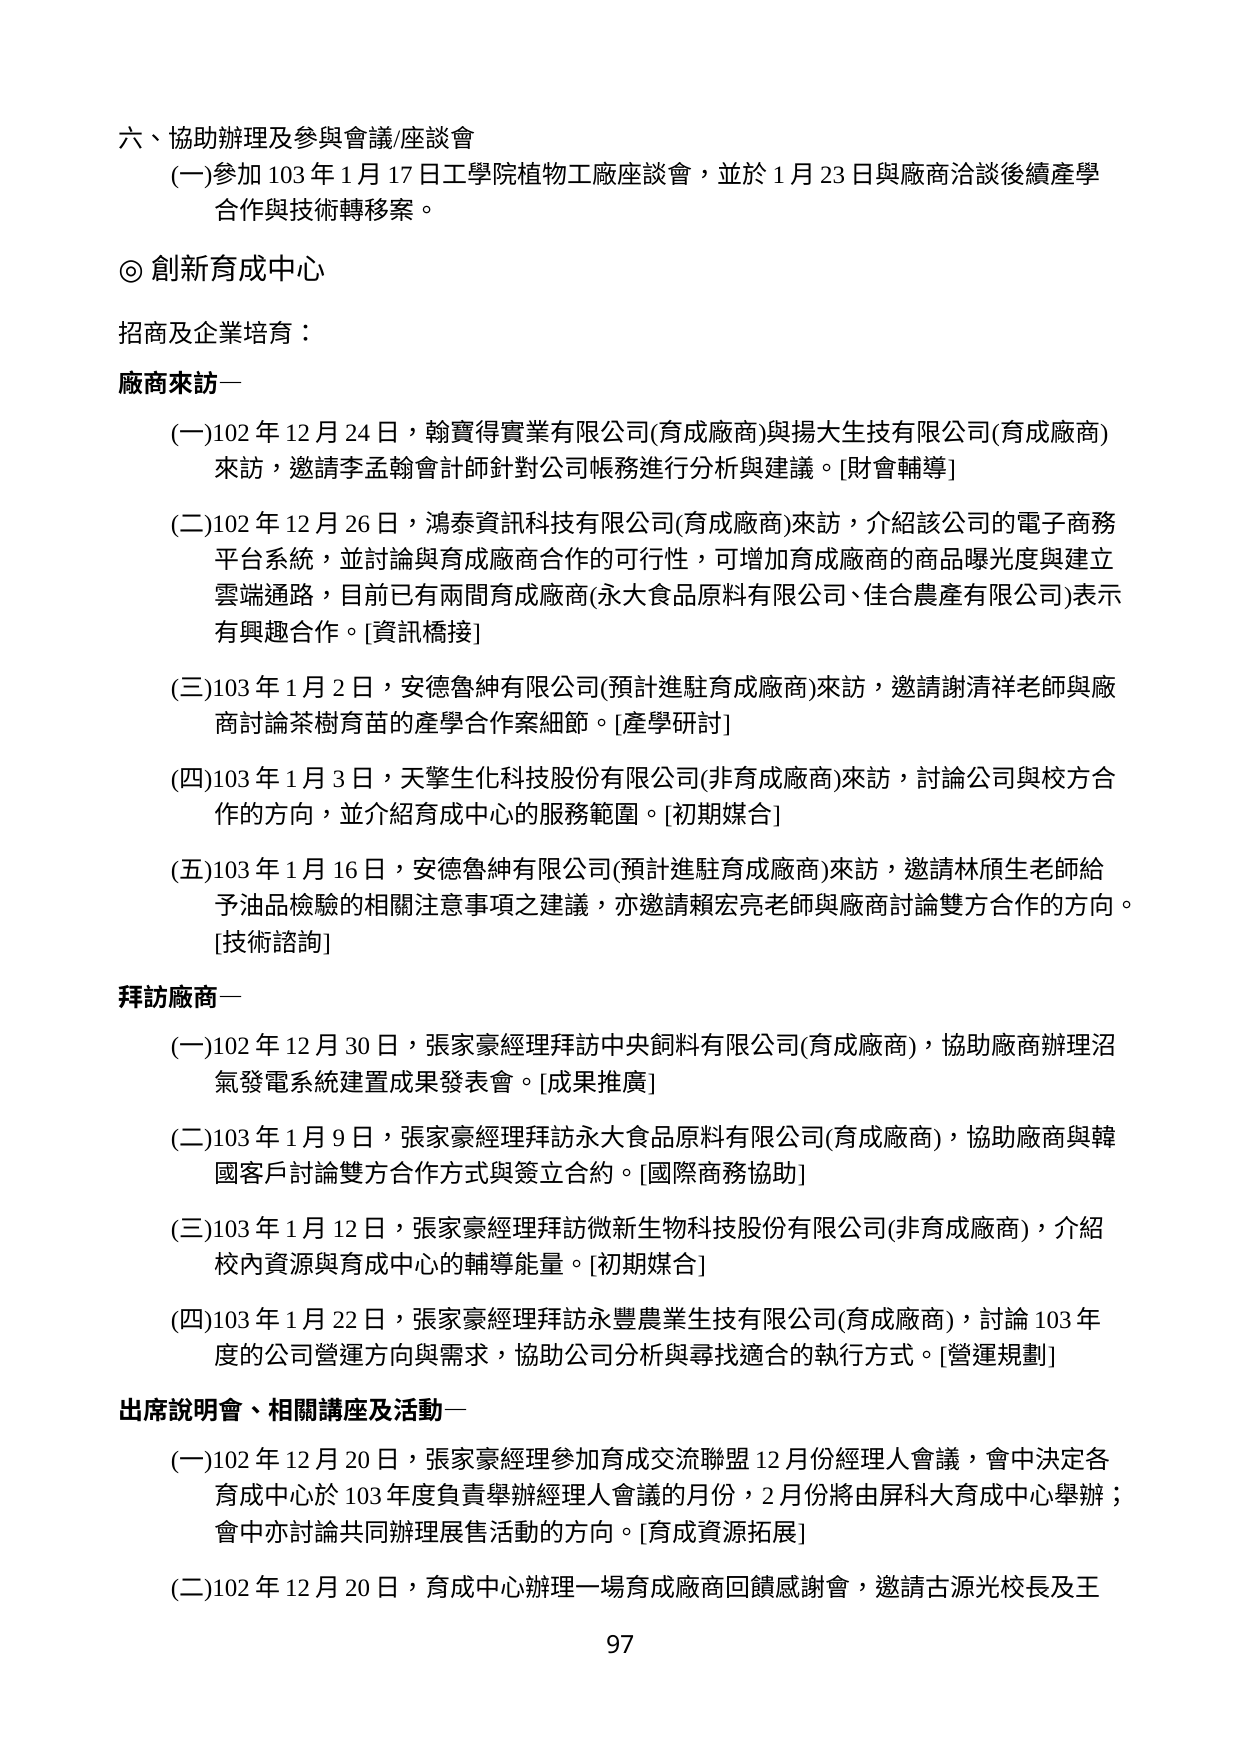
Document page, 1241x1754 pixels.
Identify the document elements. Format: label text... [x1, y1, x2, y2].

text (二)102年12月26日，鴻泰資訊科技有限公司(育成廠商)來訪，介紹該公司的電子商務平台系統，並討論與育成廠商合作的可行性，可增加育成廠商的商品曝光度與建立雲端通路，目前已有兩間育成廠商(永大食品原料有限公司、佳合農產有限公司)表示有興趣合作。[資訊橋接] [171, 503, 1122, 648]
text (四)103年1月3日，天擎生化科技股份有限公司(非育成廠商)來訪，討論公司與校方合作的方向，並介紹育成中心的服務範圍。[初期媒合] [171, 758, 1122, 831]
text 招商及企業培育： [118, 309, 1122, 351]
text 六、協助辦理及參與會議/座談會 [118, 118, 1122, 154]
text (五)103年1月16日，安德魯紳有限公司(預計進駐育成廠商)來訪，邀請林頎生老師給予油品檢驗的相關注意事項之建議，亦邀請賴宏亮老師與廠商討論雙方合作的方向。[技術諮詢] [171, 849, 1122, 958]
text 出席說明會、相關講座及活動— [118, 1391, 1122, 1427]
text (三)103年1月2日，安德魯紳有限公司(預計進駐育成廠商)來訪，邀請謝清祥老師與廠商討論茶樹育苗的產學合作案細節。[產學研討] [171, 667, 1122, 739]
text 廠商來訪— [118, 363, 1122, 399]
text (一)參加103年1月17日工學院植物工廠座談會，並於1月23日與廠商洽談後續產學合作與技術轉移案。 [171, 154, 1122, 227]
text (二)103年1月9日，張家豪經理拜訪永大食品原料有限公司(育成廠商)，協助廠商與韓國客戶討論雙方合作方式與簽立合約。[國際商務協助] [171, 1117, 1122, 1189]
text (二)102年12月20日，育成中心辦理一場育成廠商回饋感謝會，邀請古源光校長及王 [171, 1567, 1122, 1603]
text (四)103年1月22日，張家豪經理拜訪永豐農業生技有限公司(育成廠商)，討論103年度的公司營運方向與需求，協助公司分析與尋找適合的執行方式。[營運規劃] [171, 1299, 1122, 1372]
text (一)102年12月24日，翰寶得實業有限公司(育成廠商)與揚大生技有限公司(育成廠商)來訪，邀請李孟翰會計師針對公司帳務進行分析與建議。[財會輔導] [171, 412, 1122, 484]
text ◎ 創新育成中心 [118, 246, 1127, 288]
text 拜訪廠商— [118, 977, 1122, 1013]
text (一)102年12月20日，張家豪經理參加育成交流聯盟12月份經理人會議，會中決定各育成中心於103年度負責舉辦經理人會議的月份，2月份將由屏科大育成中心舉辦；會中亦討論共同辦理展售活動的方向。[育成資源拓展] [171, 1439, 1122, 1548]
text (三)103年1月12日，張家豪經理拜訪微新生物科技股份有限公司(非育成廠商)，介紹校內資源與育成中心的輔導能量。[初期媒合] [171, 1208, 1122, 1281]
text (一)102年12月30日，張家豪經理拜訪中央飼料有限公司(育成廠商)，協助廠商辦理沼氣發電系統建置成果發表會。[成果推廣] [171, 1026, 1122, 1098]
